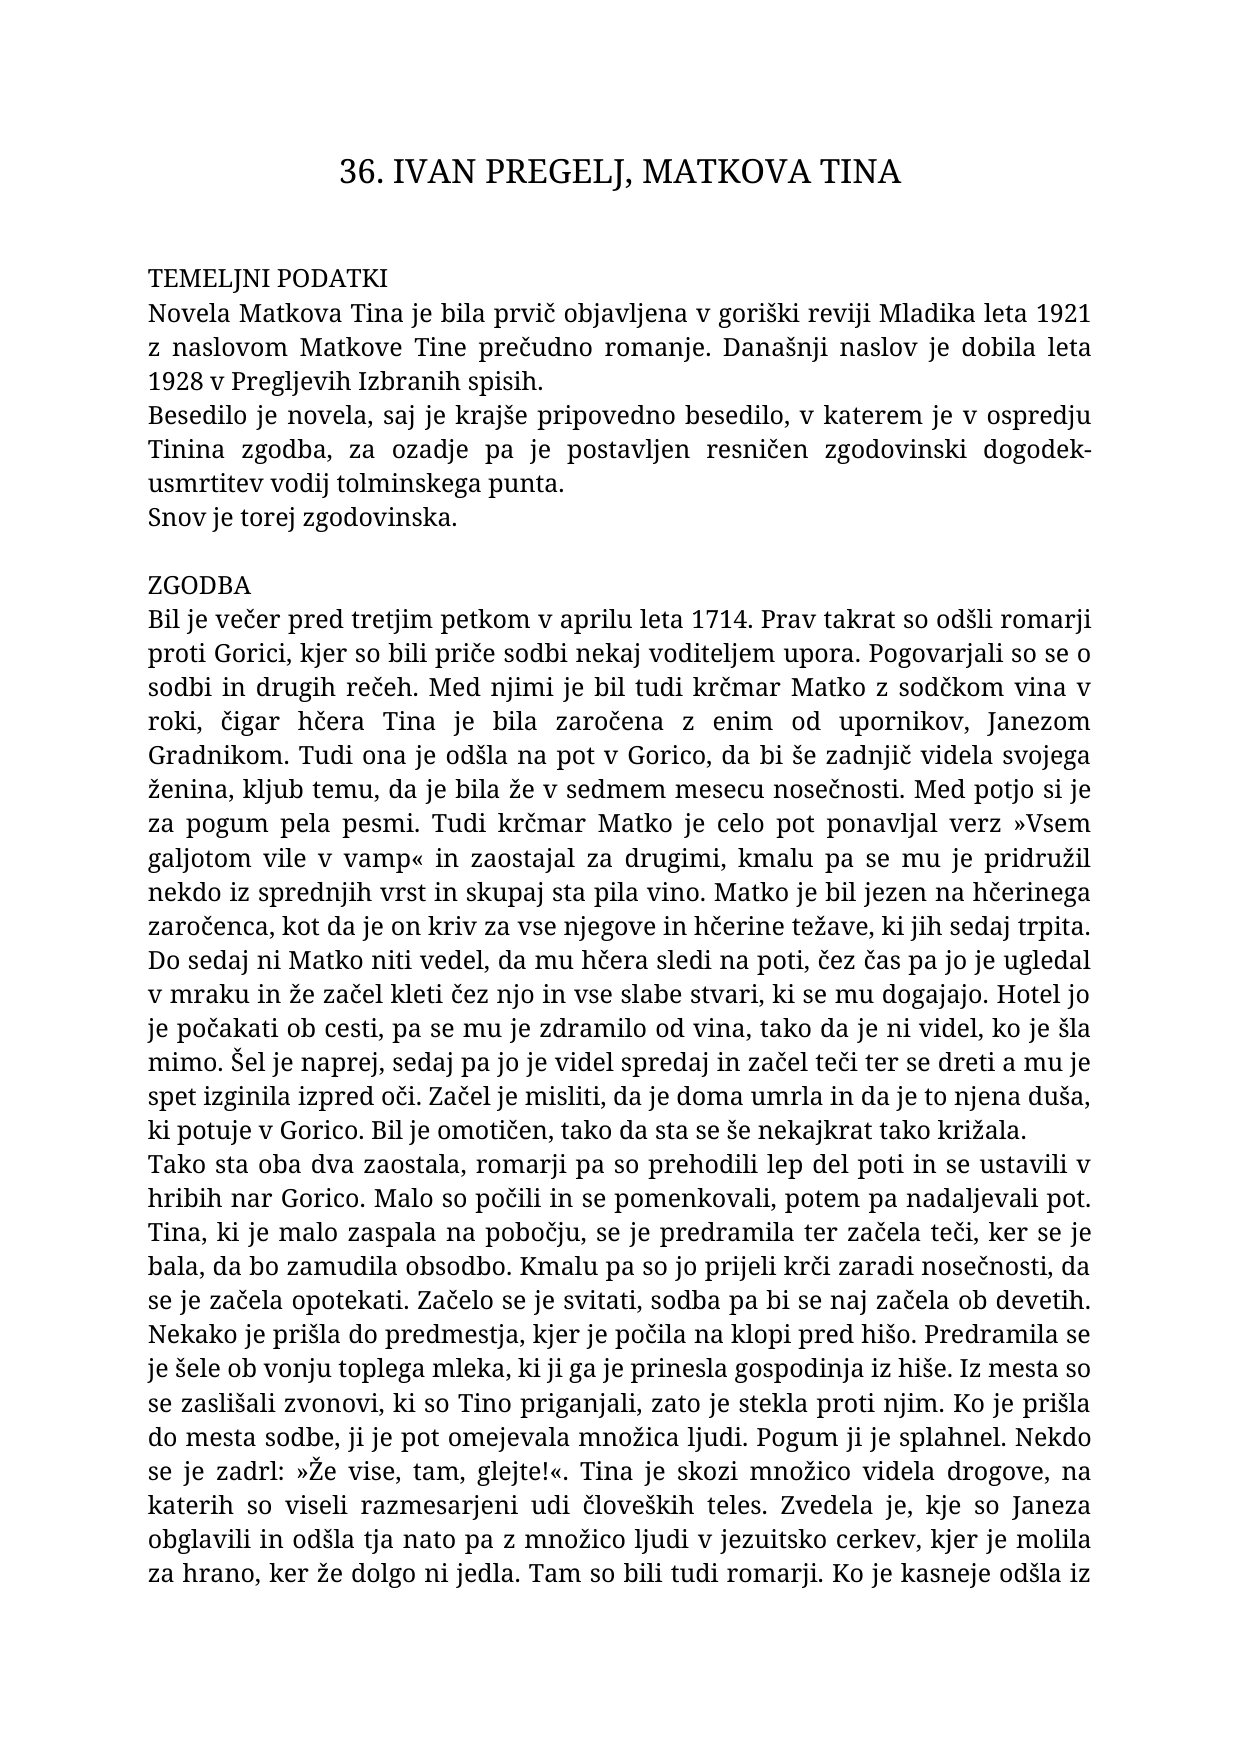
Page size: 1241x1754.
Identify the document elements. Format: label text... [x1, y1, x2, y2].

text Novela Matkova Tina je bila prvič objavljena v goriški reviji Mladika leta 1921 z naslovom Matkove Tine prečudno romanje. Današnji naslov je dobila leta 1928 v Pregljevih Izbranih spisih. [148, 295, 1093, 397]
text TEMELJNI PODATKI [148, 261, 1093, 295]
text Bil je večer pred tretjim petkom v aprilu leta 1714. Prav takrat so odšli romarji proti Gorici, kjer so bili priče sodbi nekaj voditeljem upora. Pogovarjali so se o sodbi in drugih rečeh. Med njimi je bil tudi krčmar Matko z sodčkom vina v roki, čigar hčera Tina je bila zaročena z enim od upornikov, Janezom Gradnikom. Tudi ona je odšla na pot v Gorico, da bi še zadnjič videla svojega ženina, kljub temu, da je bila že v sedmem mesecu nosečnosti. Med potjo si je za pogum pela pesmi. Tudi krčmar Matko je celo pot ponavljal verz »Vsem galjotom vile v vamp« in zaostajal za drugimi, kmalu pa se mu je pridružil nekdo iz sprednjih vrst in skupaj sta pila vino. Matko je bil jezen na hčerinega zaročenca, kot da je on kriv za vse njegove in hčerine težave, ki jih sedaj trpita. Do sedaj ni Matko niti vedel, da mu hčera sledi na poti, čez čas pa jo je ugledal v mraku in že začel kleti čez njo in vse slabe stvari, ki se mu dogajajo. Hotel jo je počakati ob cesti, pa se mu je zdramilo od vina, tako da je ni videl, ko je šla mimo. Šel je naprej, sedaj pa jo je videl spredaj in začel teči ter se dreti a mu je spet izginila izpred oči. Začel je misliti, da je doma umrla in da je to njena duša, ki potuje v Gorico. Bil je omotičen, tako da sta se še nekajkrat tako križala. [148, 602, 1093, 1147]
text Besedilo je novela, saj je krajše pripovedno besedilo, v katerem je v ospredju Tinina zgodba, za ozadje pa je postavljen resničen zgodovinski dogodek-usmrtitev vodij tolminskega punta. [148, 397, 1093, 499]
text ZGODBA [148, 568, 1093, 602]
text Snov je torej zgodovinska. [148, 499, 1093, 534]
subtitle 36. IVAN PREGELJ, MATKOVA TINA [148, 148, 1093, 193]
text Tako sta oba dva zaostala, romarji pa so prehodili lep del poti in se ustavili v hribih nar Gorico. Malo so počili in se pomenkovali, potem pa nadaljevali pot. Tina, ki je malo zaspala na pobočju, se je predramila ter začela teči, ker se je bala, da bo zamudila obsodbo. Kmalu pa so jo prijeli krči zaradi nosečnosti, da se je začela opotekati. Začelo se je svitati, sodba pa bi se naj začela ob devetih. Nekako je prišla do predmestja, kjer je počila na klopi pred hišo. Predramila se je šele ob vonju toplega mleka, ki ji ga je prinesla gospodinja iz hiše. Iz mesta so se zaslišali zvonovi, ki so Tino priganjali, zato je stekla proti njim. Ko je prišla do mesta sodbe, ji je pot omejevala množica ljudi. Pogum ji je splahnel. Nekdo se je zadrl: »Že vise, tam, glejte!«. Tina je skozi množico videla drogove, na katerih so viseli razmesarjeni udi človeških teles. Zvedela je, kje so Janeza obglavili in odšla tja nato pa z množico ljudi v jezuitsko cerkev, kjer je molila za hrano, ker že dolgo ni jedla. Tam so bili tudi romarji. Ko je kasneje odšla iz [148, 1147, 1093, 1589]
